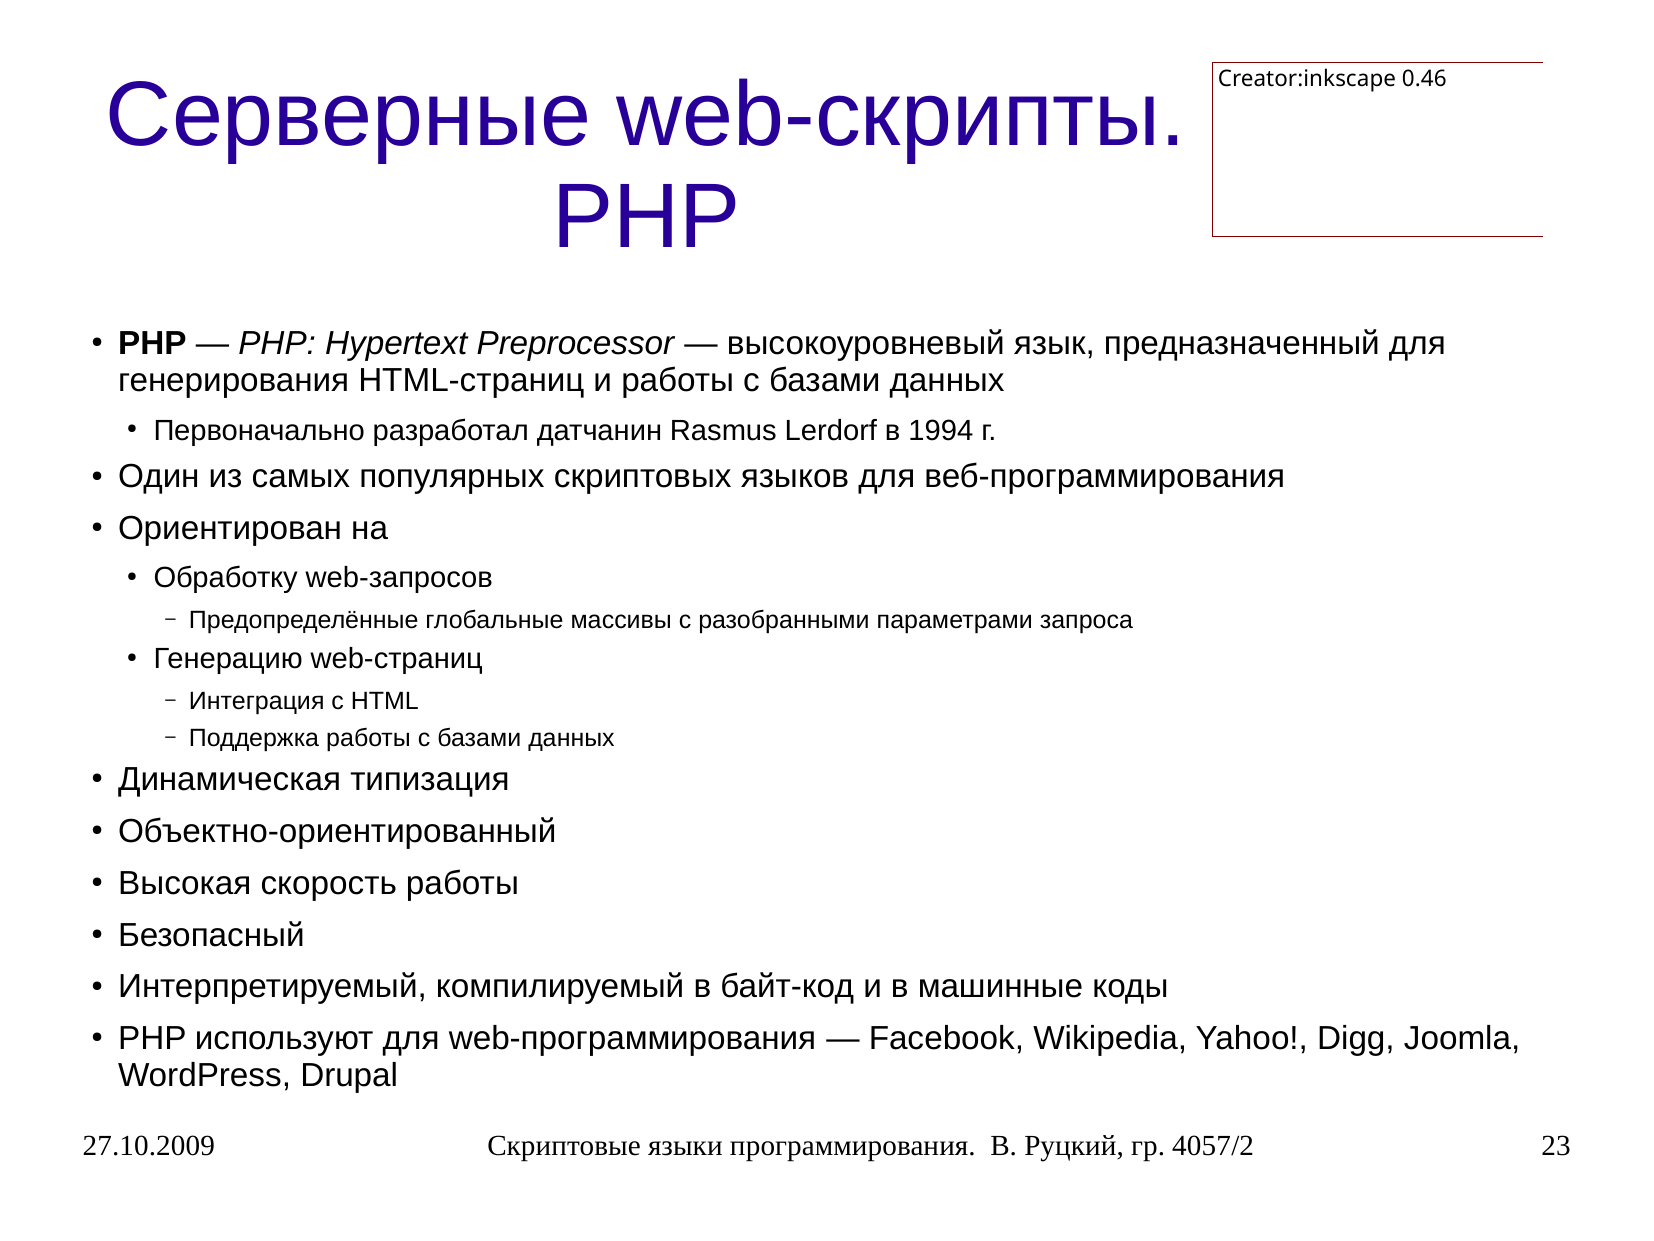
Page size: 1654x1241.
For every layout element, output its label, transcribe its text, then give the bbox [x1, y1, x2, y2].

list PHP — PHP: Hypertext Preprocessor — высокоуровневый язык, предназначенный для генерирования HTML-страниц и работы с базами данных Первоначально разработал датчанин Rasmus Lerdorf в 1994 г. Один из самых популярных скриптовых языков для веб-программирования Ориентирован на Обработку web-запросов Предопределённые глобальные массивы с разобранными параметрами запроса Генерацию web-страниц Интеграция с HTML Поддержка работы с базами данных Динамическая типизация Объектно-ориентированный Высокая скорость работы Безопасный Интерпретируемый, компилируемый в байт-код и в машинные коды PHP используют для web-программирования — Facebook, Wikipedia, Yahoo!, Digg, Joomla, WordPress, Drupal [82, 324, 1571, 1109]
picture [1210, 61, 1543, 237]
title Серверные web-скрипты. PHP [82, 61, 1211, 269]
